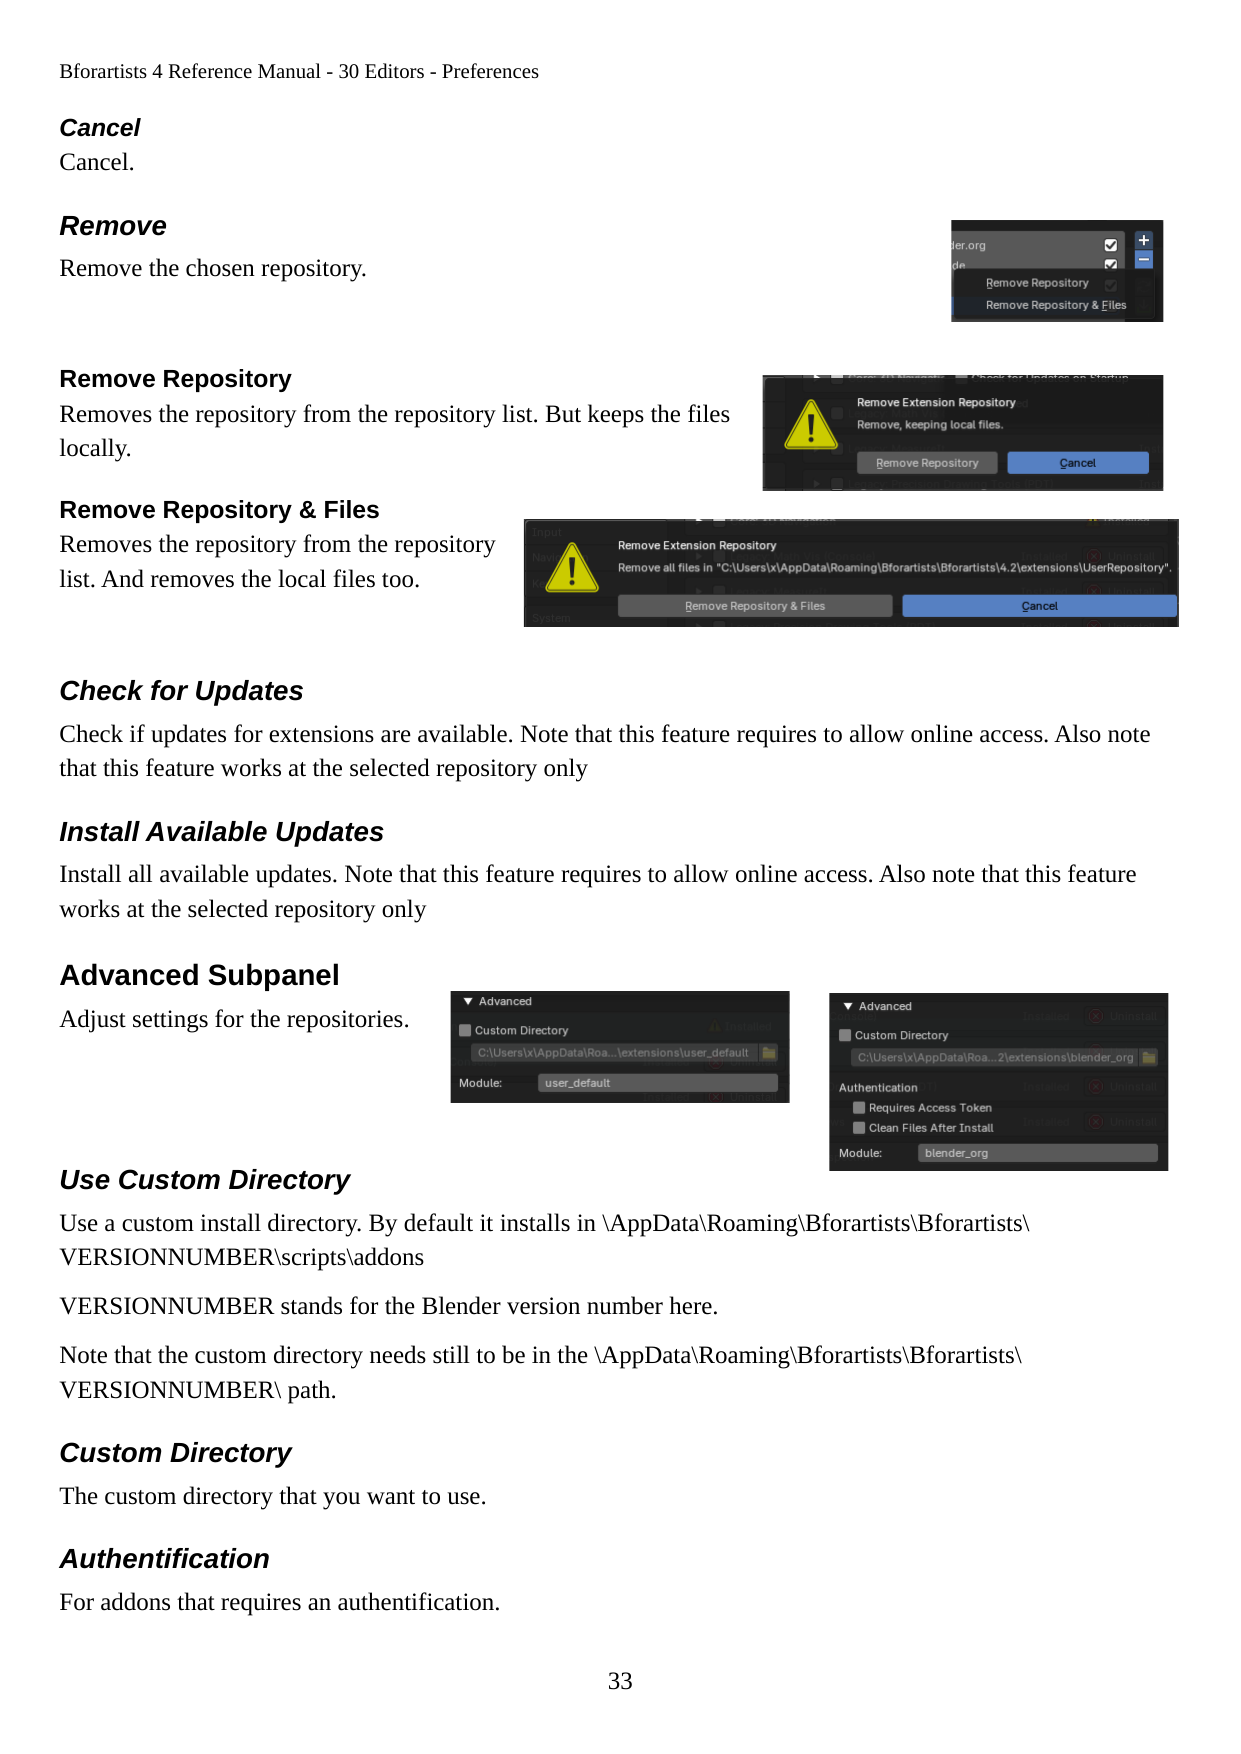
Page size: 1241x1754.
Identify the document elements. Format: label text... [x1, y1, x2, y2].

text Removes the repository from the repository list. But keeps the files locally. [59, 399, 762, 462]
text For addons that requires an authentification. [59, 1587, 1181, 1616]
text Check if updates for extensions are available. Note that this feature requires to allow online access. Also note that this feature works at the selected repository only [59, 719, 1181, 782]
text Cancel. [59, 147, 1181, 176]
picture [523, 519, 1179, 627]
text Use a custom install directory. By default it installs in \AppData\Roaming\Bforartists\Bforartists\VERSIONNUMBER\scripts\addons [59, 1208, 1181, 1271]
text The custom directory that you want to use. [59, 1481, 1181, 1510]
text Note that the custom directory needs still to be in the \AppData\Roaming\Bforartists\Bforartists\VERSIONNUMBER\ path. [59, 1341, 1181, 1404]
picture [762, 375, 1164, 491]
text VERSIONNUMBER stands for the Blender version number here. [59, 1291, 1181, 1320]
text Adjust settings for the repositories. [59, 1004, 450, 1033]
text Install all available updates. Note that this feature requires to allow online access. Also note that this feature works at the selected repository only [59, 859, 1181, 923]
subtitle Authentification [59, 1542, 1181, 1574]
picture [951, 220, 1164, 322]
subtitle Cancel [59, 113, 1181, 141]
text Remove the chosen repository. [59, 253, 951, 282]
text Removes the repository from the repository list. And removes the local files too. [59, 529, 523, 593]
subtitle Remove Repository & Files [59, 495, 1181, 523]
subtitle Advanced Subpanel [59, 958, 1181, 991]
text [790, 1004, 829, 1033]
subtitle Install Available Updates [59, 815, 1181, 847]
subtitle Remove Repository [59, 364, 1181, 392]
subtitle Check for Updates [59, 675, 1181, 707]
picture [829, 993, 1169, 1171]
picture [450, 991, 790, 1103]
subtitle Use Custom Directory [59, 1163, 1181, 1195]
subtitle Remove [59, 209, 1181, 241]
subtitle Custom Directory [59, 1437, 1181, 1468]
